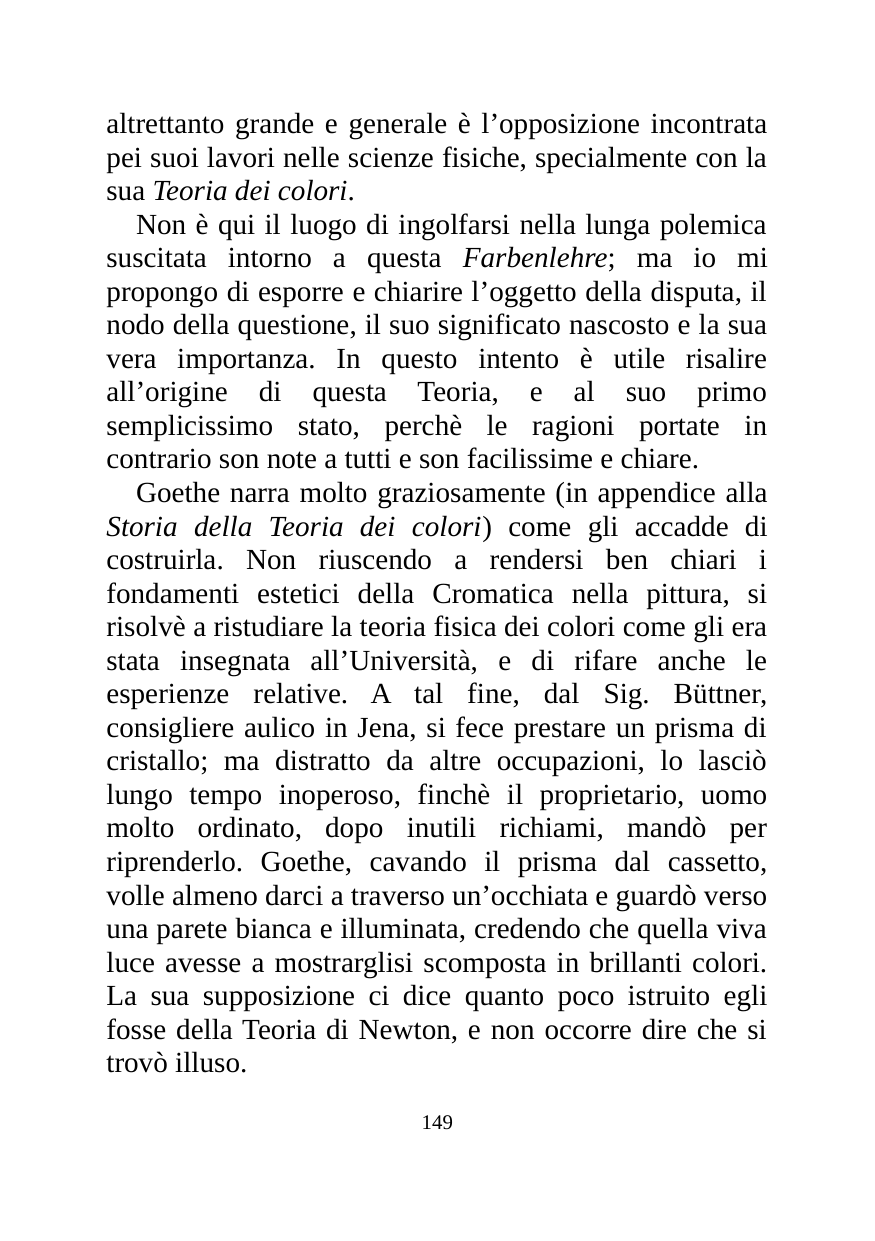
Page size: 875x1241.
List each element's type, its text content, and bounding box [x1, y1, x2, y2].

text Non è qui il luogo di ingolfarsi nella lunga polemica suscitata intorno a questa Farbenlehre; ma io mi propongo di esporre e chiarire l’oggetto della disputa, il nodo della questione, il suo significato nascosto e la sua vera importanza. In questo intento è utile risalire all’origine di questa Teoria, e al suo primo semplicissimo stato, perchè le ragioni portate in contrario son note a tutti e son facilissime e chiare. [106, 207, 768, 475]
text altrettanto grande e generale è l’opposizione incontrata pei suoi lavori nelle scienze fisiche, specialmente con la sua Teoria dei colori. [106, 106, 768, 207]
text Goethe narra molto graziosamente (in appendice alla Storia della Teoria dei colori) come gli accadde di costruirla. Non riuscendo a rendersi ben chiari i fondamenti estetici della Cromatica nella pittura, si risolvè a ristudiare la teoria fisica dei colori come gli era stata insegnata all’Università, e di rifare anche le esperienze relative. A tal fine, dal Sig. Büttner, consigliere aulico in Jena, si fece prestare un prisma di cristallo; ma distratto da altre occupazioni, lo lasciò lungo tempo inoperoso, finchè il proprietario, uomo molto ordinato, dopo inutili richiami, mandò per riprenderlo. Goethe, cavando il prisma dal cassetto, volle almeno darci a traverso un’occhiata e guardò verso una parete bianca e illuminata, credendo che quella viva luce avesse a mostrarglisi scomposta in brillanti colori. La sua supposizione ci dice quanto poco istruito egli fosse della Teoria di Newton, e non occorre dire che si trovò illuso. [106, 475, 768, 1079]
